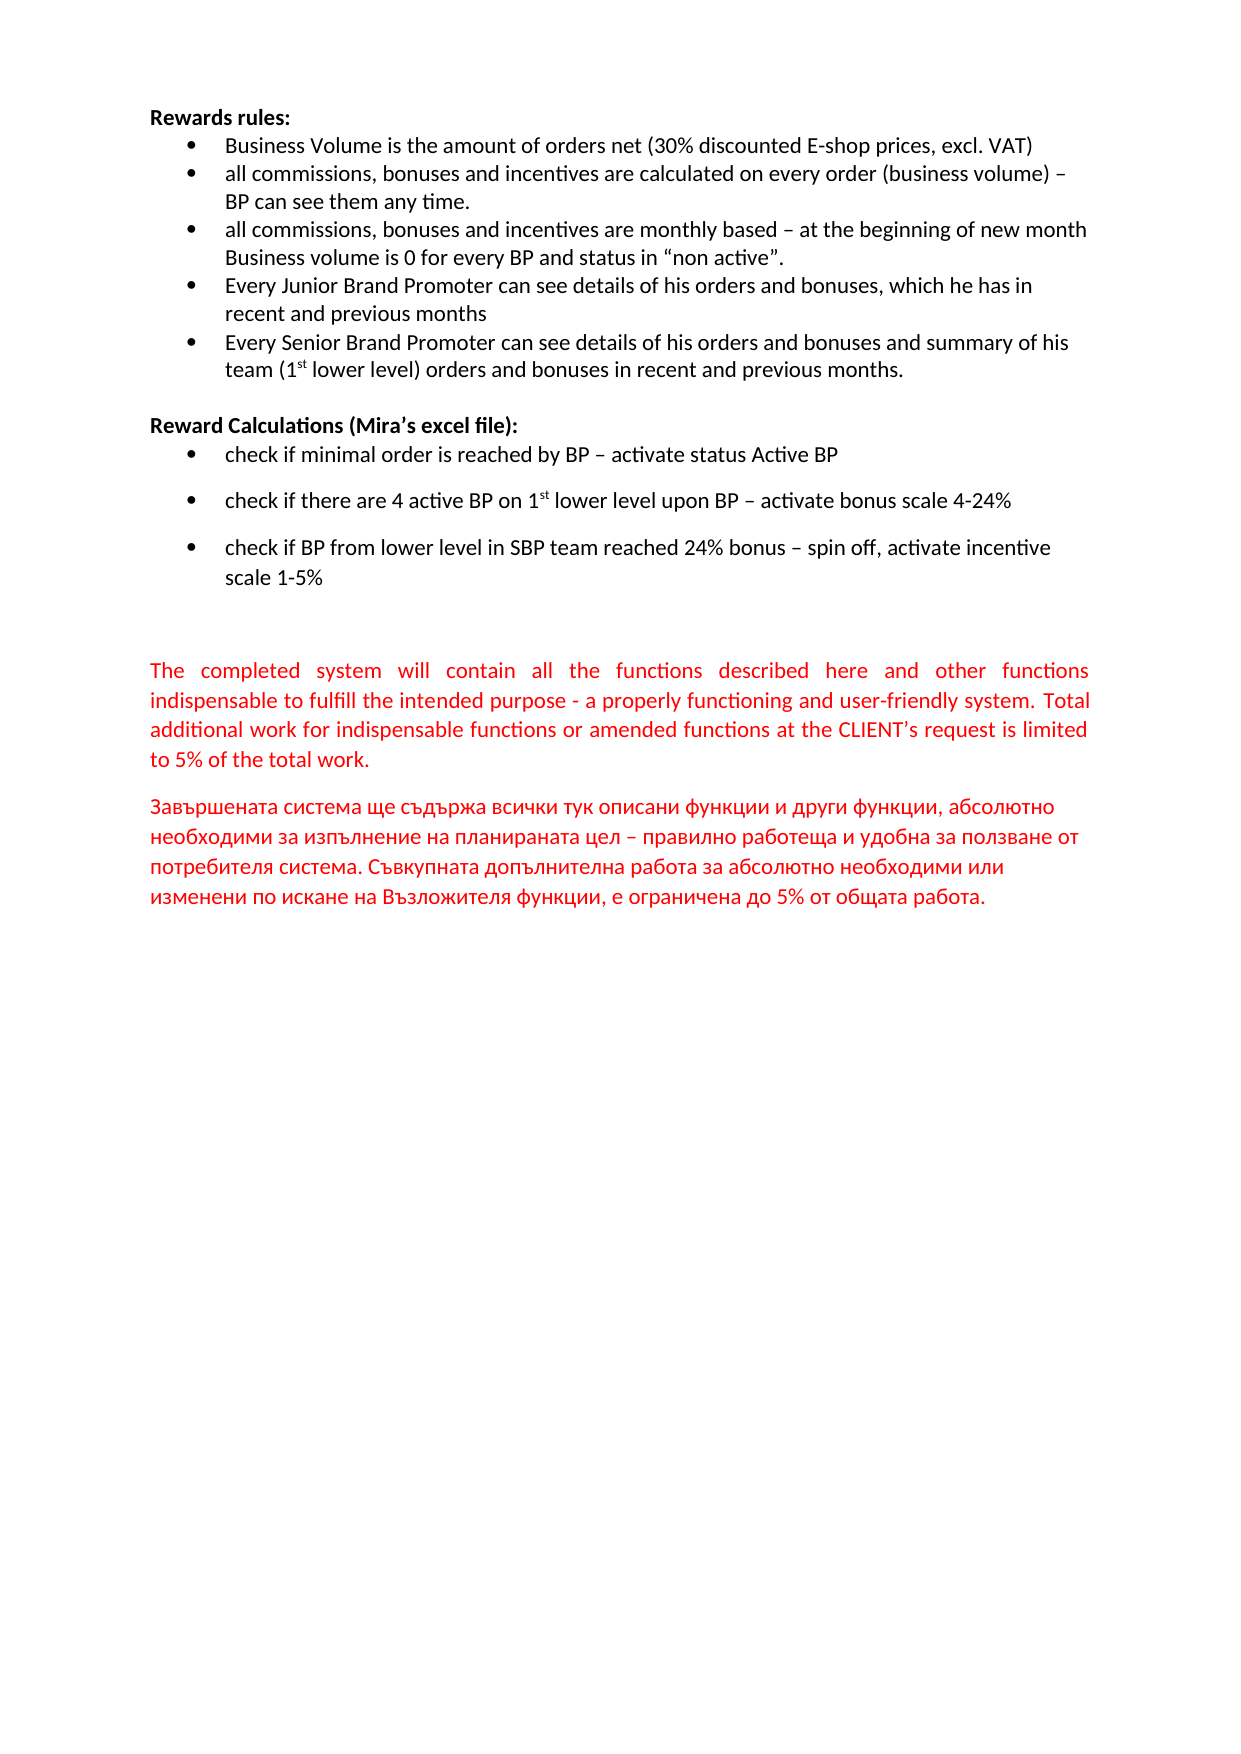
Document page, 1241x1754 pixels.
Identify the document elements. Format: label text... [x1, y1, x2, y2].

list check if there are 4 active BP on 1st lower level upon BP – activate bonus scale 4-24% [187, 486, 1090, 514]
text Reward Calculations (Mira’s excel file): [150, 412, 1090, 440]
text The completed system will contain all the functions described here and other functions indispensable to fulfill the intended purpose - a properly functioning and user-friendly system. Total additional work for indispensable functions or amended functions at the CLIENT’s request is limited to 5% of the total work. [150, 656, 1090, 773]
list all commissions, bonuses and incentives are calculated on every order (business volume) – BP can see them any time. [187, 159, 1090, 216]
list Every Senior Brand Promoter can see details of his orders and bonuses and summary of his team (1st lower level) orders and bonuses in recent and previous months. [187, 328, 1090, 384]
list check if minimal order is reached by BP – activate status Active BP [187, 440, 1090, 468]
list all commissions, bonuses and incentives are monthly based – at the beginning of new month Business volume is 0 for every BP and status in “non active”. [187, 216, 1090, 272]
list check if BP from lower level in SBP team reached 24% bonus – spin off, activate incentive scale 1-5% [187, 533, 1090, 591]
list Every Junior Brand Promoter can see details of his orders and bonuses, which he has in recent and previous months [187, 272, 1090, 328]
text Завършената система ще съдържа всички тук описани функции и други функции, абсолютно необходими за изпълнение на планираната цел – правилно работеща и удобна за ползване от потребителя система. Съвкупната допълнителна работа за абсолютно необходими или изменени по искане на Възложителя функции, е ограничена до 5% от общата работа. [150, 792, 1090, 910]
text Rewards rules: [150, 103, 1090, 131]
list Business Volume is the amount of orders net (30% discounted E-shop prices, excl. VAT) [187, 131, 1090, 159]
